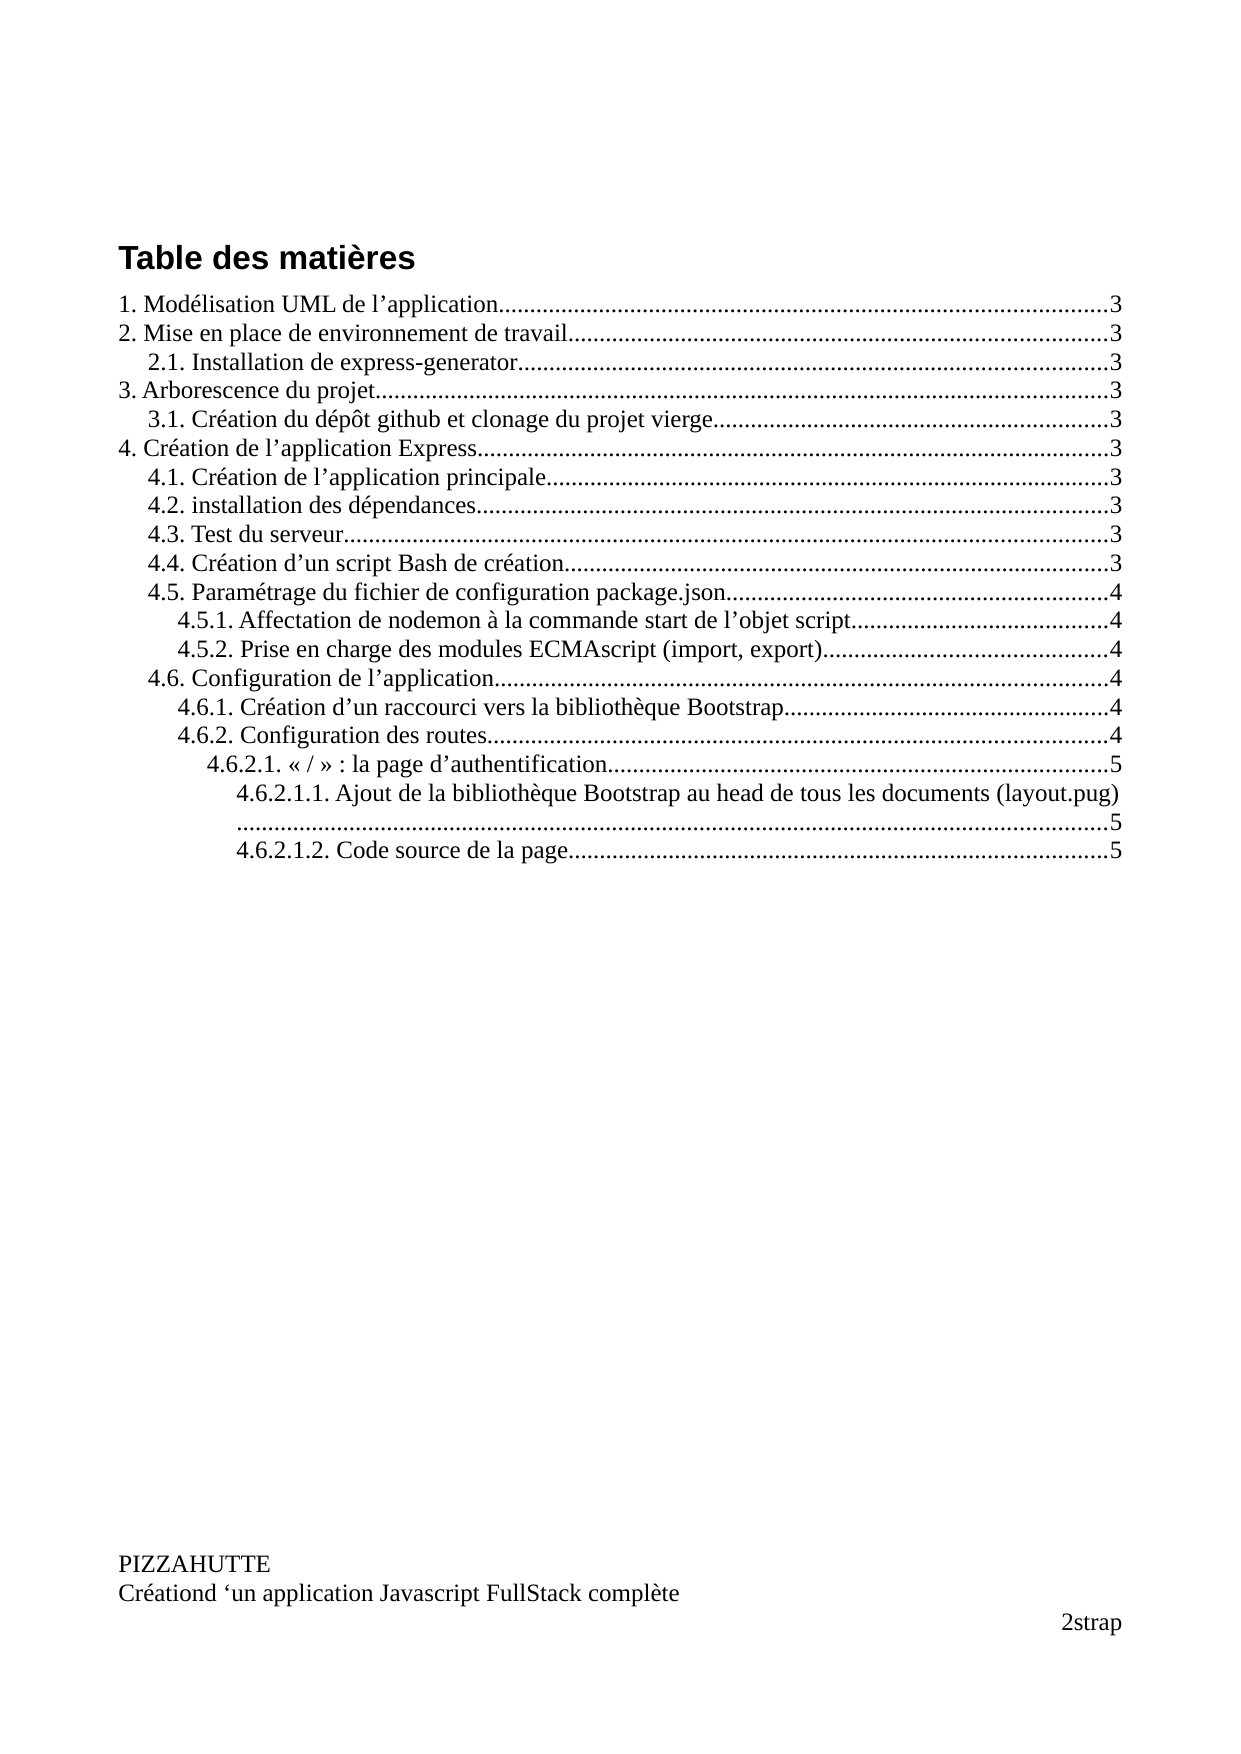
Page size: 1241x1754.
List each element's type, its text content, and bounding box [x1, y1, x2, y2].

text 4.3. Test du serveur 3 [148, 519, 1122, 548]
text 4.5.2. Prise en charge des modules ECMAscript (import, export) 4 [177, 634, 1122, 663]
text 4.6. Configuration de l’application 4 [148, 663, 1122, 692]
text 4.5.1. Affectation de nodemon à la commande start de l’objet script 4 [177, 606, 1122, 634]
text 4.2. installation des dépendances 3 [148, 491, 1122, 519]
text 2.1. Installation de express-generator 3 [148, 347, 1122, 376]
text 1. Modélisation UML de l’application 3 [118, 289, 1122, 318]
text 4. Création de l’application Express 3 [118, 433, 1122, 462]
text 2. Mise en place de environnement de travail 3 [118, 318, 1122, 347]
subtitle Table des matières [118, 238, 1122, 277]
text 4.5. Paramétrage du fichier de configuration package.json 4 [148, 577, 1122, 606]
text 4.4. Création d’un script Bash de création 3 [148, 548, 1122, 577]
text 4.6.1. Création d’un raccourci vers la bibliothèque Bootstrap 4 [177, 692, 1122, 721]
text 4.6.2.1.2. Code source de la page 5 [236, 836, 1122, 864]
text 4.6.2.1.1. Ajout de la bibliothèque Bootstrap au head de tous les documents (layout.pug) 5 [236, 778, 1122, 836]
text 3. Arborescence du projet 3 [118, 376, 1122, 404]
text 4.6.2.1. « / » : la page d’authentification 5 [207, 749, 1122, 778]
text 3.1. Création du dépôt github et clonage du projet vierge 3 [148, 404, 1122, 433]
text 4.6.2. Configuration des routes 4 [177, 721, 1122, 749]
text 4.1. Création de l’application principale 3 [148, 462, 1122, 491]
